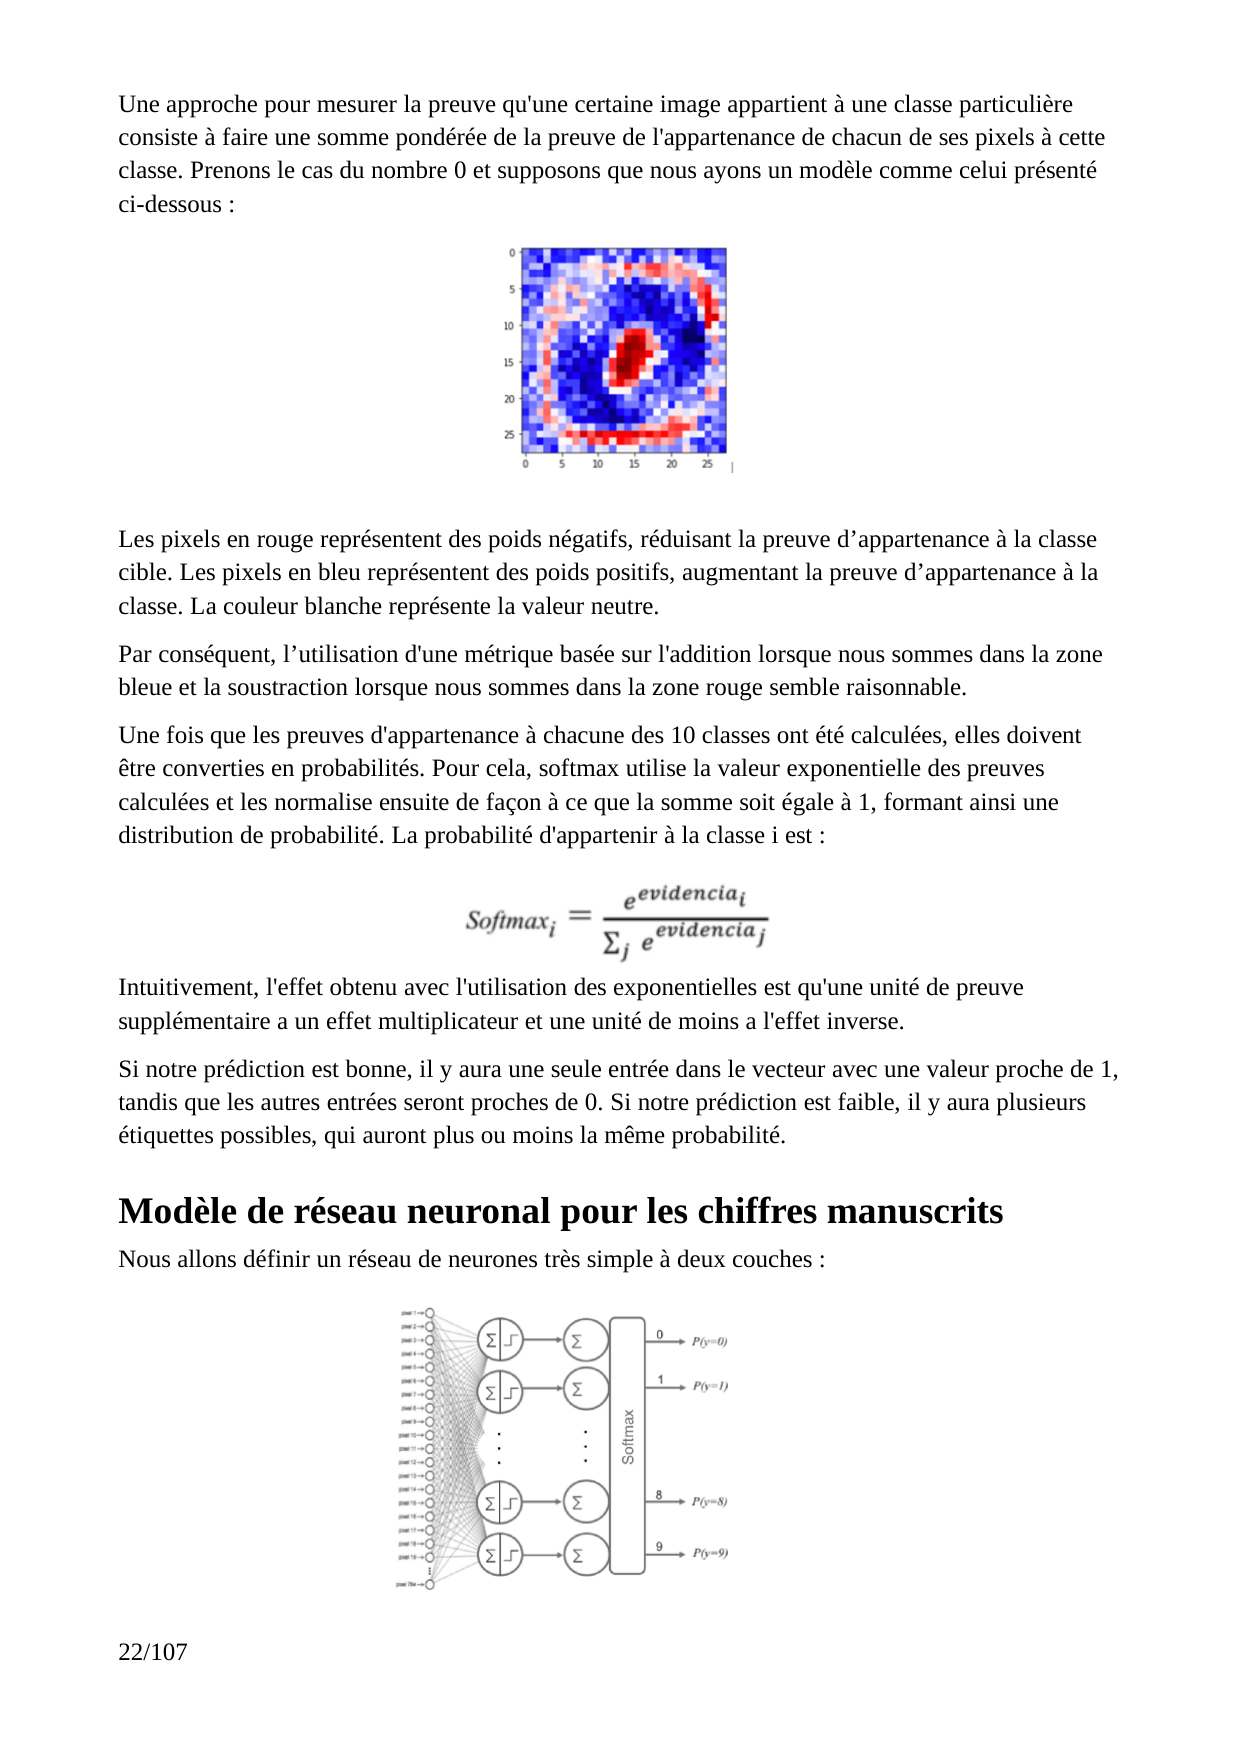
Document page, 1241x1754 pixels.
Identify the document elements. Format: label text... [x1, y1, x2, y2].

text Par conséquent, l’utilisation d'une métrique basée sur l'addition lorsque nous sommes dans la zone bleue et la soustraction lorsque nous sommes dans la zone rouge semble raisonnable. [118, 638, 1122, 701]
text Les pixels en rouge représentent des poids négatifs, réduisant la preuve d’appartenance à la classe cible. Les pixels en bleu représentent des poids positifs, augmentant la preuve d’appartenance à la classe. La couleur blanche représente la valeur neutre. [118, 524, 1122, 620]
picture [118, 867, 1123, 968]
picture [504, 236, 736, 473]
text Intuitivement, l'effet obtenu avec l'utilisation des exponentielles est qu'une unité de preuve supplémentaire a un effet multiplicateur et une unité de moins a l'effet inverse. [118, 968, 1122, 1035]
text Nous allons définir un réseau de neurones très simple à deux couches : [118, 1244, 1122, 1273]
subtitle Modèle de réseau neuronal pour les chiffres manuscrits [118, 1189, 1122, 1232]
text Une fois que les preuves d'appartenance à chacune des 10 classes ont été calculées, elles doivent être converties en probabilités. Pour cela, softmax utilise la valeur exponentielle des preuves calculées et les normalise ensuite de façon à ce que la somme soit égale à 1, formant ainsi une distribution de probabilité. La probabilité d'appartenir à la classe i est : [118, 720, 1122, 849]
text Si notre prédiction est bonne, il y aura une seule entrée dans le vecteur avec une valeur proche de 1, tandis que les autres entrées seront proches de 0. Si notre prédiction est faible, il y aura plusieurs étiquettes possibles, qui auront plus ou moins la même probabilité. [118, 1053, 1122, 1149]
text Une approche pour mesurer la preuve qu'une certaine image appartient à une classe particulière consiste à faire une somme pondérée de la preuve de l'appartenance de chacun de ses pixels à cette classe. Prenons le cas du nombre 0 et supposons que nous ayons un modèle comme celui présenté ci-dessous : [118, 88, 1122, 218]
picture [207, 1292, 912, 1592]
